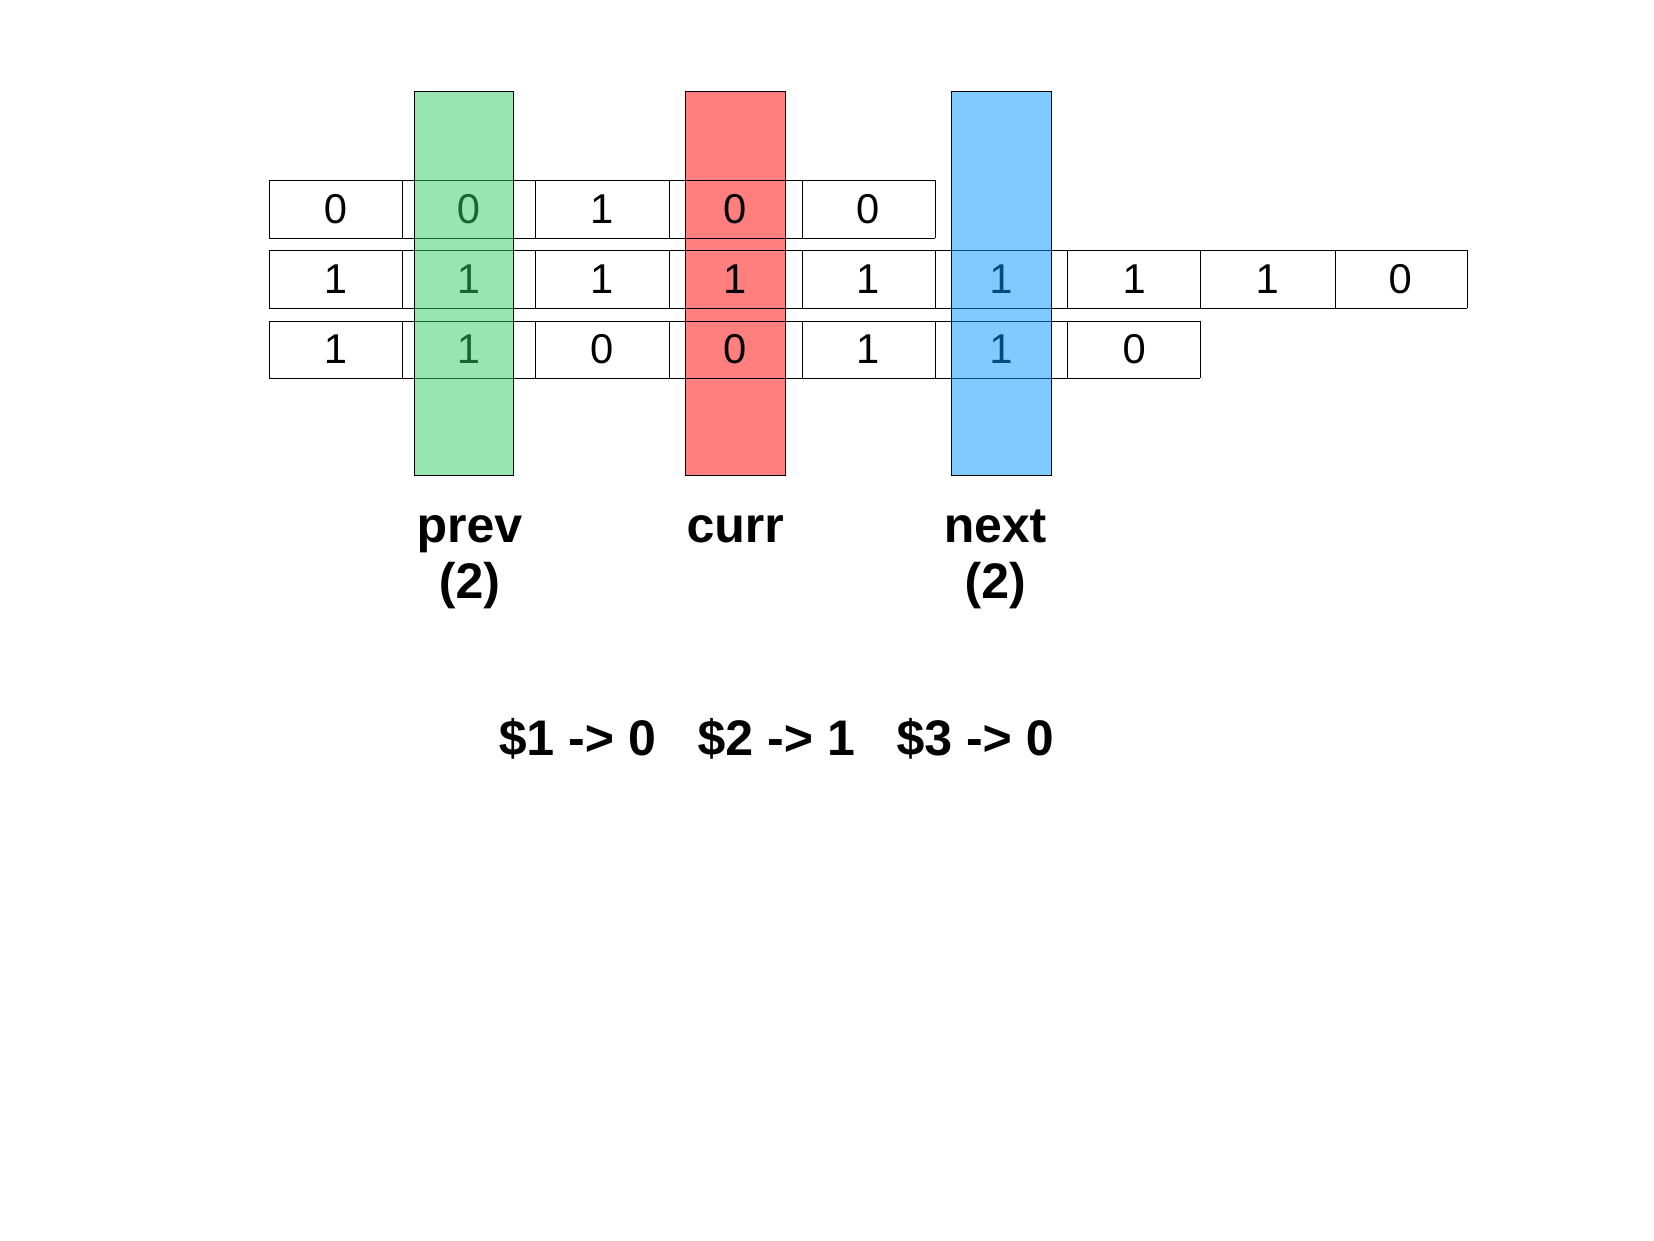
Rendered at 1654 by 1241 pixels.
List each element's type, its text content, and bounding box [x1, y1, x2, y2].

text_box [951, 91, 1052, 476]
text_box prev(2) [395, 490, 544, 635]
text_box $1 -> 0 $2 -> 1 $3 -> 0 [472, 702, 1081, 783]
text_box [685, 91, 786, 180]
text_box curr [661, 490, 810, 570]
text_box [414, 91, 514, 476]
chart [268, 180, 1470, 557]
text_box next(2) [921, 490, 1069, 635]
